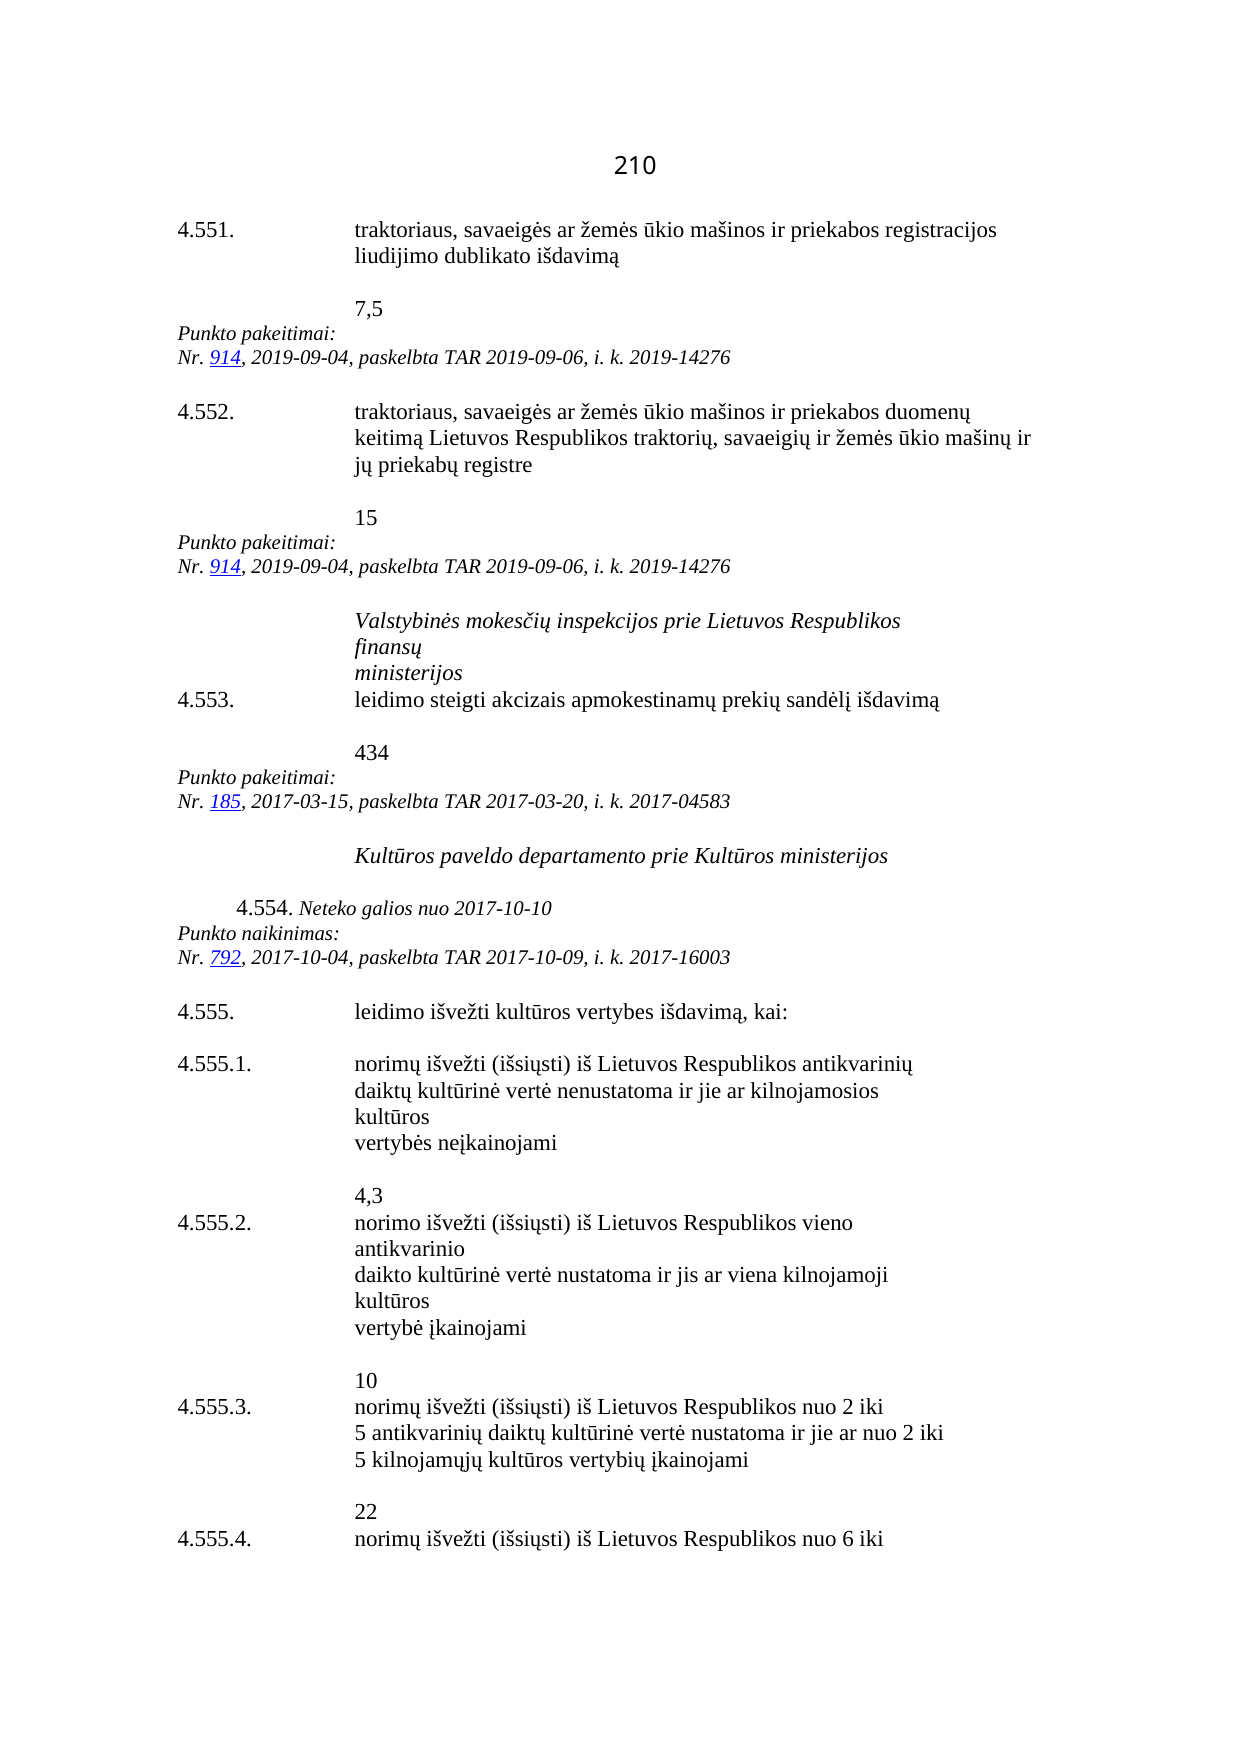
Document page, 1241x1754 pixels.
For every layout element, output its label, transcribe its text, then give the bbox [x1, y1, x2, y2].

text Nr. 792, 2017-10-04, paskelbta TAR 2017-10-09, i. k. 2017-16003 [177, 945, 1093, 969]
text Nr. 914, 2019-09-04, paskelbta TAR 2019-09-06, i. k. 2019-14276 [177, 554, 1093, 578]
text 4.552. traktoriaus, savaeigės ar žemės ūkio mašinos ir priekabos duomenų keitimą Lietuvos Respublikos traktorių, savaeigių ir žemės ūkio mašinų ir jų priekabų registre 15 [177, 398, 1034, 530]
text 4.555.3. norimų išvežti (išsiųsti) iš Lietuvos Respublikos nuo 2 iki [177, 1393, 945, 1419]
text vertybės neįkainojami 4,3 [354, 1129, 945, 1208]
text Punkto pakeitimai: [177, 765, 1093, 789]
text Punkto naikinimas: [177, 921, 1093, 945]
text vertybė įkainojami 10 [354, 1314, 945, 1393]
text Nr. 914, 2019-09-04, paskelbta TAR 2019-09-06, i. k. 2019-14276 [177, 345, 1093, 369]
text Nr. 185, 2017-03-15, paskelbta TAR 2017-03-20, i. k. 2017-04583 [177, 789, 1093, 813]
text Punkto pakeitimai: [177, 530, 1093, 554]
text 4.551. traktoriaus, savaeigės ar žemės ūkio mašinos ir priekabos registracijos liudijimo dublikato išdavimą 7,5 [177, 216, 1034, 321]
text 4.555.1. norimų išvežti (išsiųsti) iš Lietuvos Respublikos antikvarinių [177, 1050, 945, 1077]
text Punkto pakeitimai: [177, 321, 1093, 345]
text Valstybinės mokesčių inspekcijos prie Lietuvos Respublikos finansų ministerijos [354, 607, 945, 686]
text daikto kultūrinė vertė nustatoma ir jis ar viena kilnojamoji kultūros [354, 1261, 945, 1314]
text 5 antikvarinių daiktų kultūrinė vertė nustatoma ir jie ar nuo 2 iki [354, 1419, 945, 1446]
text 5 kilnojamųjų kultūros vertybių įkainojami 22 [354, 1446, 945, 1525]
text 4.555.4. norimų išvežti (išsiųsti) iš Lietuvos Respublikos nuo 6 iki [177, 1525, 945, 1551]
text daiktų kultūrinė vertė nenustatoma ir jie ar kilnojamosios kultūros [354, 1077, 945, 1129]
text Kultūros paveldo departamento prie Kultūros ministerijos [354, 842, 945, 894]
text 4.555. leidimo išvežti kultūros vertybes išdavimą, kai: [177, 998, 945, 1050]
text 4.555.2. norimo išvežti (išsiųsti) iš Lietuvos Respublikos vieno antikvarinio [177, 1208, 945, 1261]
text 4.554. Neteko galios nuo 2017-10-10 [177, 894, 1093, 921]
text 4.553. leidimo steigti akcizais apmokestinamų prekių sandėlį išdavimą 434 [177, 686, 945, 765]
